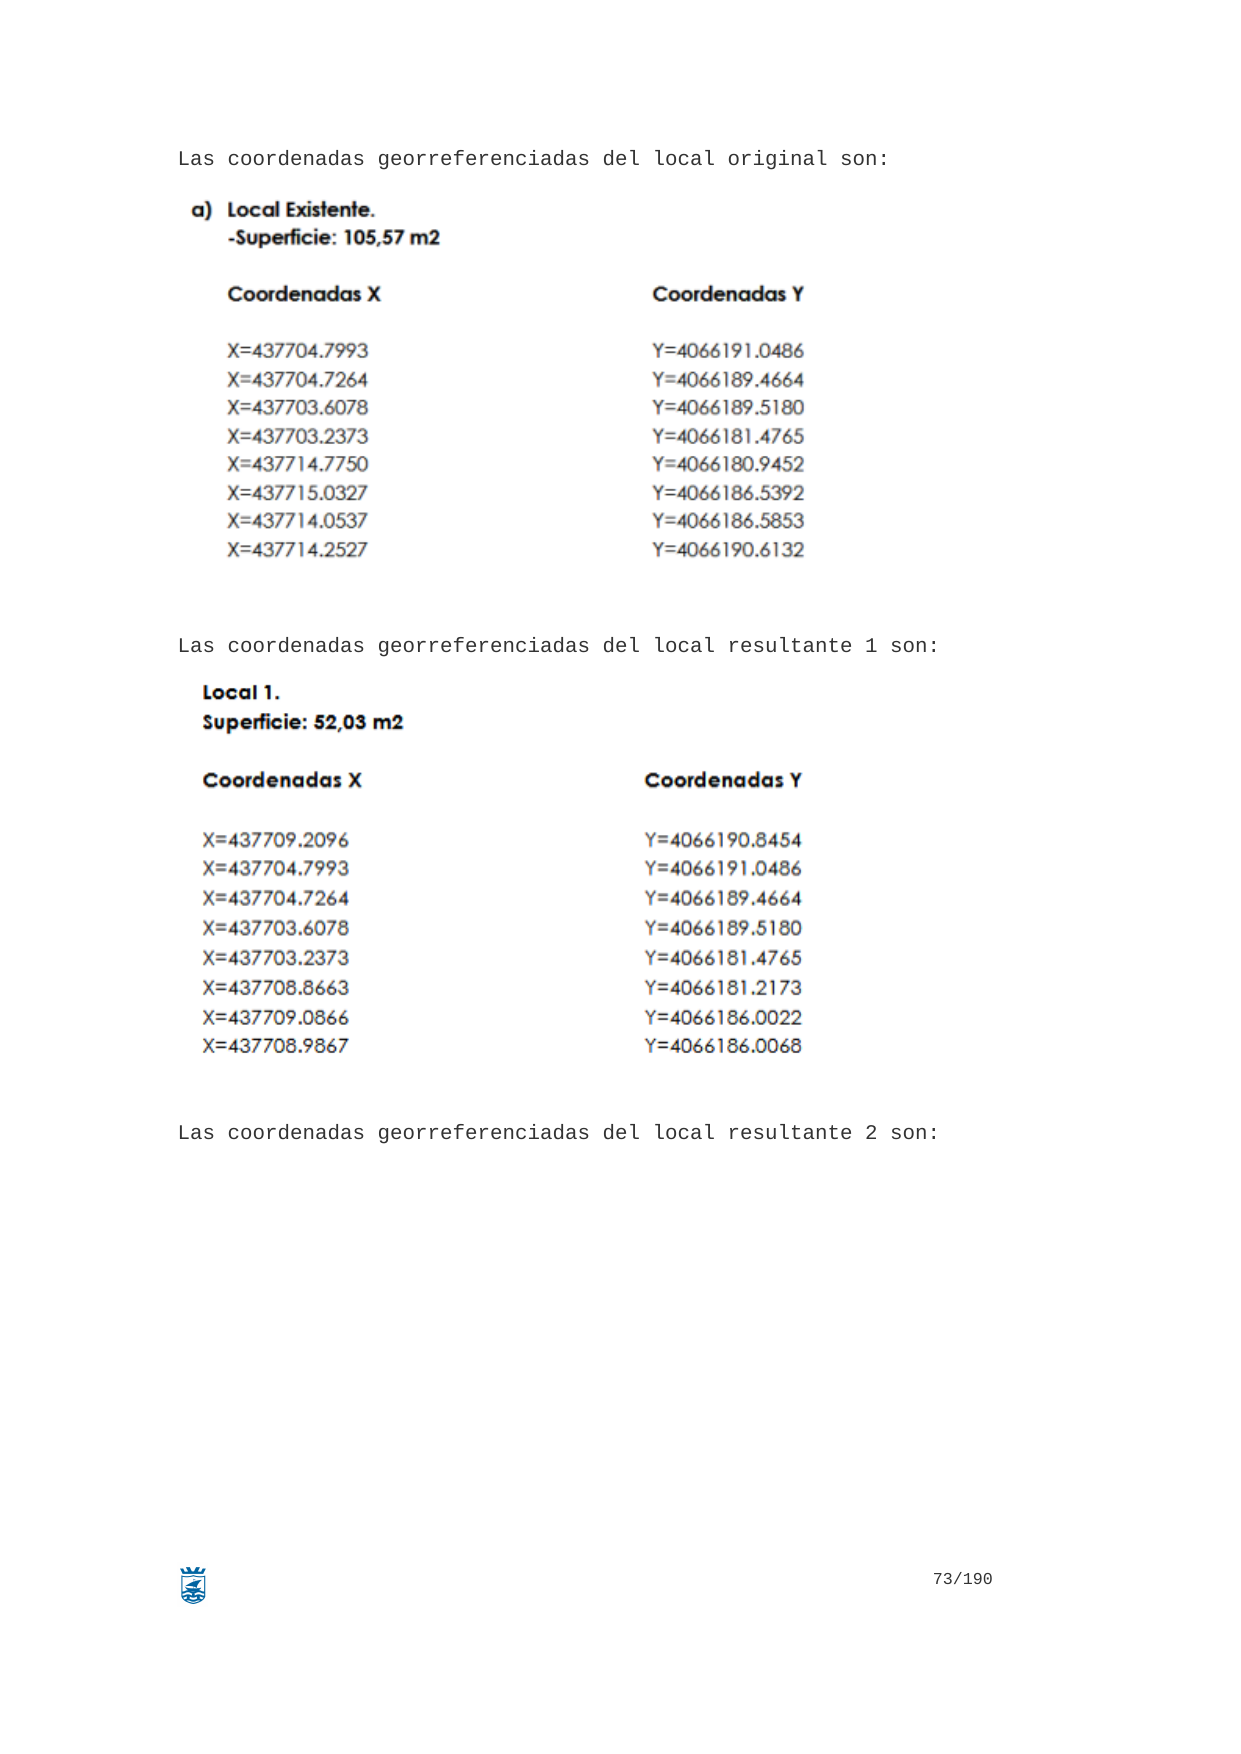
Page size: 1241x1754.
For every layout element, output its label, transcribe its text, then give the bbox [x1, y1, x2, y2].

text Las coordenadas georreferenciadas del local original son: [177, 148, 1033, 171]
text Las coordenadas georreferenciadas del local resultante 2 son: [177, 1064, 1033, 1146]
picture [177, 676, 823, 1064]
picture [177, 189, 818, 577]
picture [177, 1562, 208, 1607]
text Las coordenadas georreferenciadas del local resultante 1 son: [177, 577, 1033, 658]
